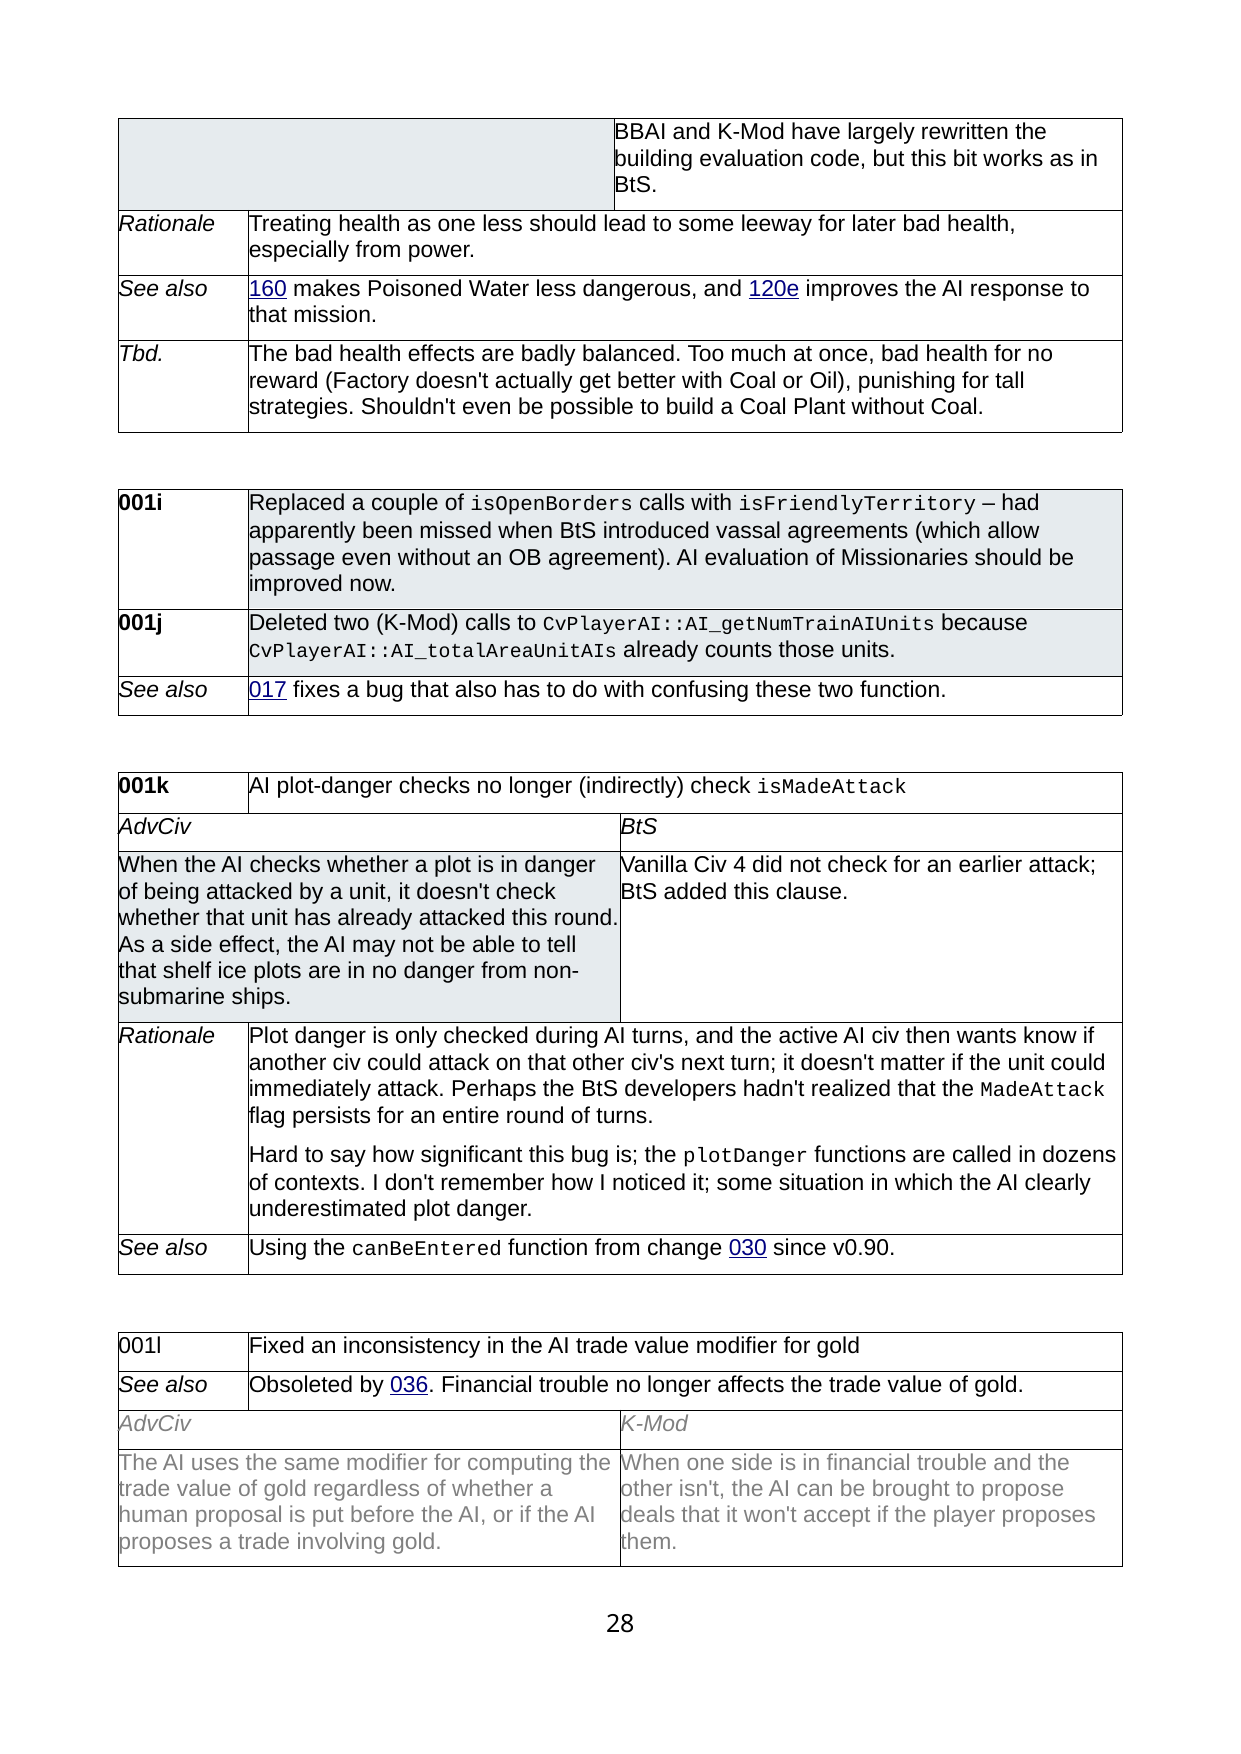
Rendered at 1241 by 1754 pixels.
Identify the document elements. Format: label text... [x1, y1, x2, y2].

table_cell Deleted two (K-Mod) calls to CvPlayerAI::AI_getNumTrainAIUnits because CvPlayerAI::AI_totalAreaUnitAIs already counts those units. [249, 610, 1122, 676]
table_cell Rationale [119, 211, 248, 275]
table_header Replaced a couple of isOpenBorders calls with isFriendlyTerritory – had apparently been missed when BtS introduced vassal agreements (which allow passage even without an OB agreement). AI evaluation of Missionaries should be improved now. [249, 490, 1122, 608]
table_cell When the AI checks whether a plot is in danger of being attacked by a unit, it doesn't check whether that unit has already attacked this round. As a side effect, the AI may not be able to tell that shelf ice plots are in no danger from non-submarine ships. [119, 852, 620, 1022]
table_cell Tbd. [119, 341, 248, 432]
table_cell Rationale [119, 1023, 248, 1234]
table_cell Vanilla Civ 4 did not check for an earlier attack; BtS added this clause. [621, 852, 1122, 1022]
table_cell 001j [119, 610, 248, 676]
table_cell AdvCiv [119, 1411, 620, 1448]
table_cell See also [119, 276, 248, 340]
table_cell Obsoleted by 036. Financial trouble no longer affects the trade value of gold. [249, 1372, 1122, 1409]
table_cell When one side is in financial trouble and the other isn't, the AI can be brought to propose deals that it won't accept if the player proposes them. [621, 1450, 1122, 1566]
table_header AI plot-danger checks no longer (indirectly) check isMadeAttack [249, 773, 1122, 812]
table_header 001k [119, 773, 248, 812]
table_cell K-Mod [621, 1411, 1122, 1448]
table_cell Plot danger is only checked during AI turns, and the active AI civ then wants know if another civ could attack on that other civ's next turn; it doesn't matter if the unit could immediately attack. Perhaps the BtS developers hadn't realized that the MadeAttack flag persists for an entire round of turns. Hard to say how significant this bug is; the plotDanger functions are called in dozens of contexts. I don't remember how I noticed it; some situation in which the AI clearly underestimated plot danger. [249, 1023, 1122, 1234]
table_cell The AI uses the same modifier for computing the trade value of gold regardless of whether a human proposal is put before the AI, or if the AI proposes a trade involving gold. [119, 1450, 620, 1566]
table_cell See also [119, 677, 248, 715]
table_header 001l [119, 1333, 248, 1371]
table_header Fixed an inconsistency in the AI trade value modifier for gold [249, 1333, 1122, 1371]
table_cell 017 fixes a bug that also has to do with confusing these two function. [249, 677, 1122, 715]
table_cell 160 makes Poisoned Water less dangerous, and 120e improves the AI response to that mission. [249, 276, 1122, 340]
table_header 001i [119, 490, 248, 608]
table_cell BBAI and K-Mod have largely rewritten the building evaluation code, but this bit works as in BtS. [615, 119, 1122, 210]
table_cell The bad health effects are badly balanced. Too much at once, bad health for no reward (Factory doesn't actually get better with Coal or Oil), punishing for tall strategies. Shouldn't even be possible to build a Coal Plant without Coal. [249, 341, 1122, 432]
table_cell AdvCiv [119, 814, 620, 851]
table_cell See also [119, 1372, 248, 1409]
table_cell Treating health as one less should lead to some leeway for later bad health, especially from power. [249, 211, 1122, 275]
table_cell [119, 119, 614, 210]
table_cell Using the canBeEntered function from change 030 since v0.90. [249, 1235, 1122, 1274]
table_cell BtS [621, 814, 1122, 851]
table_cell See also [119, 1235, 248, 1274]
